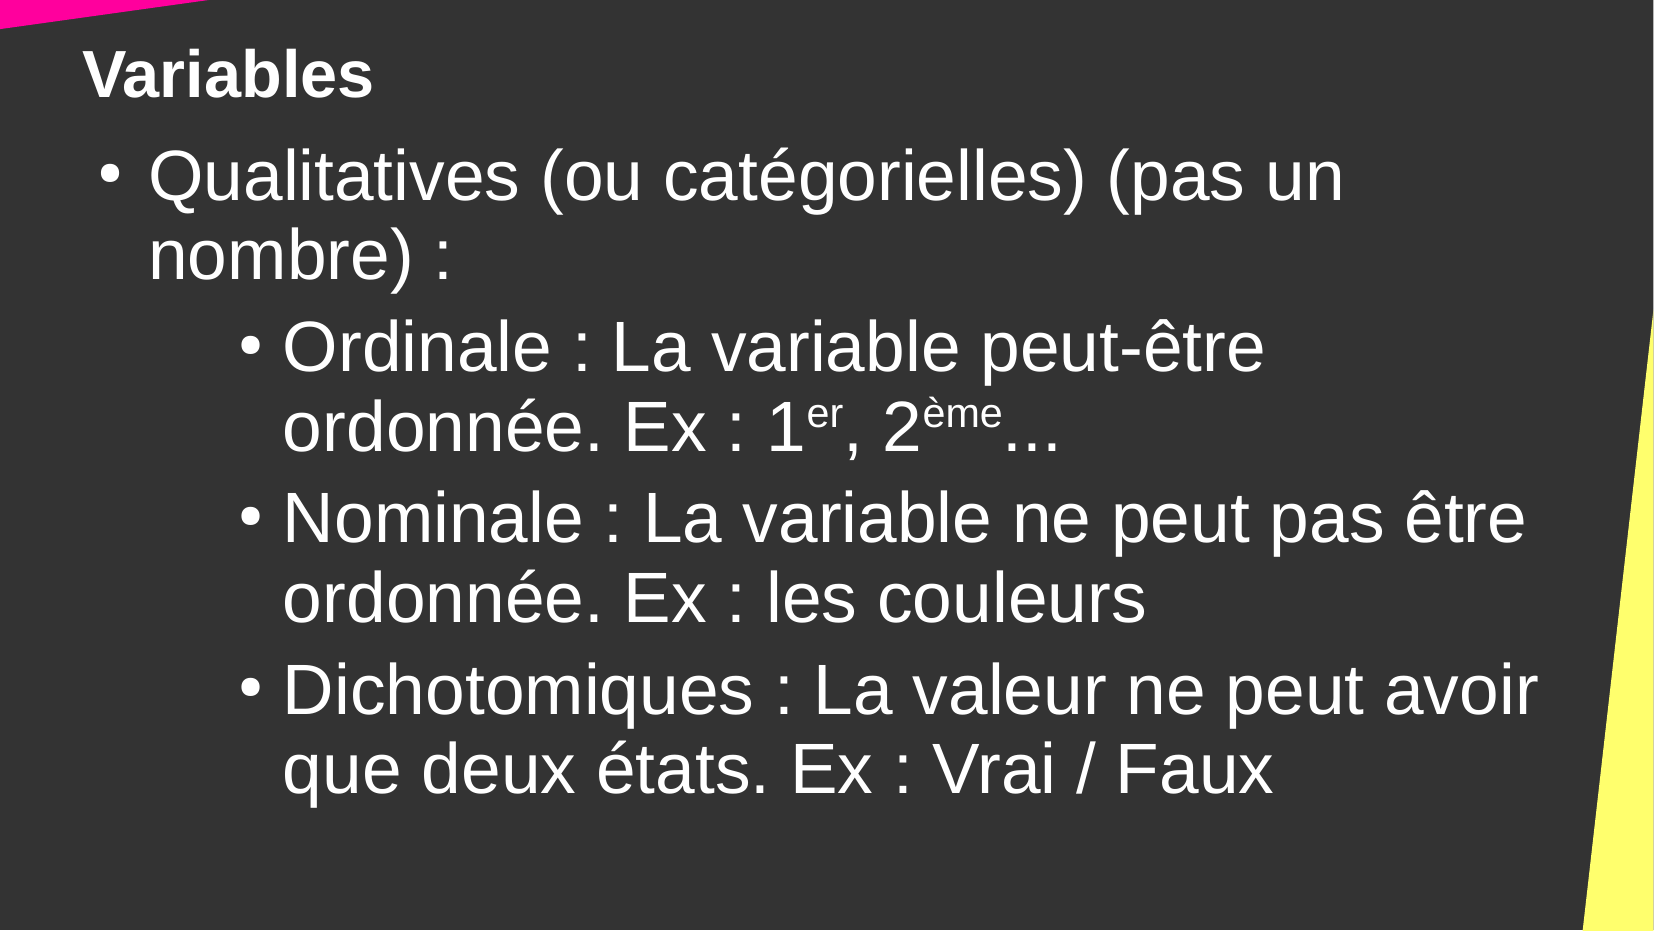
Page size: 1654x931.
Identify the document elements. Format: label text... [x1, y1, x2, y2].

text_box [1582, 304, 1654, 931]
title Variables [82, 37, 1571, 115]
list Qualitatives (ou catégorielles) (pas un nombre) : Ordinale : La variable peut-être ordonnée. Ex : 1er, 2ème... Nominale : La variable ne peut pas être ordonnée. Ex : les couleurs Dichotomiques : La valeur ne peut avoir que deux états. Ex : Vrai / Faux [80, 135, 1595, 815]
text_box [0, 0, 209, 30]
